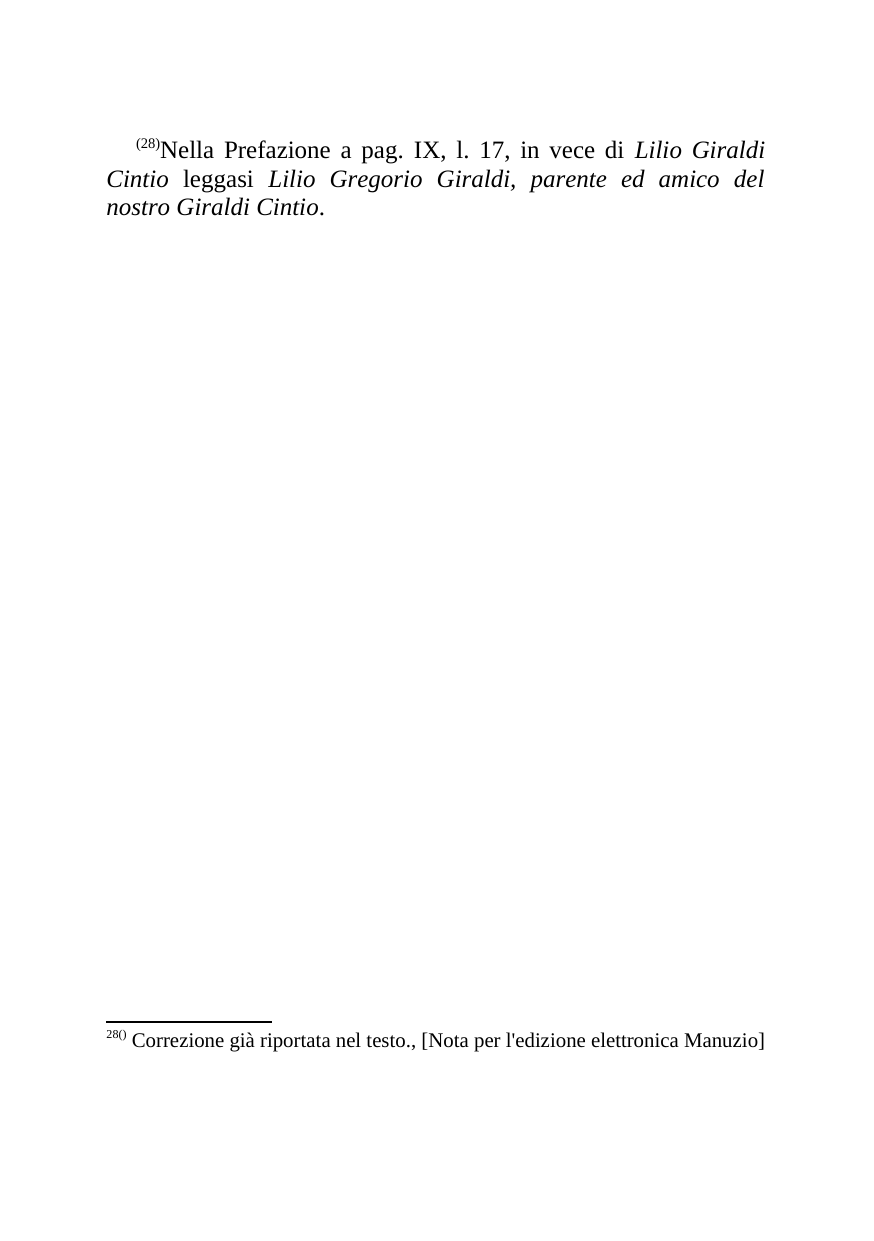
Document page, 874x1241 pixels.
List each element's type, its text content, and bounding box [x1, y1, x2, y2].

text () Correzione già riportata nel testo., [Nota per l'edizione elettronica Manuzio] [106, 1028, 768, 1052]
text ()Nella Prefazione a pag. IX, l. 17, in vece di Lilio Giraldi Cintio leggasi Lilio Gregorio Giraldi, parente ed amico del nostro Giraldi Cintio. [106, 135, 768, 221]
